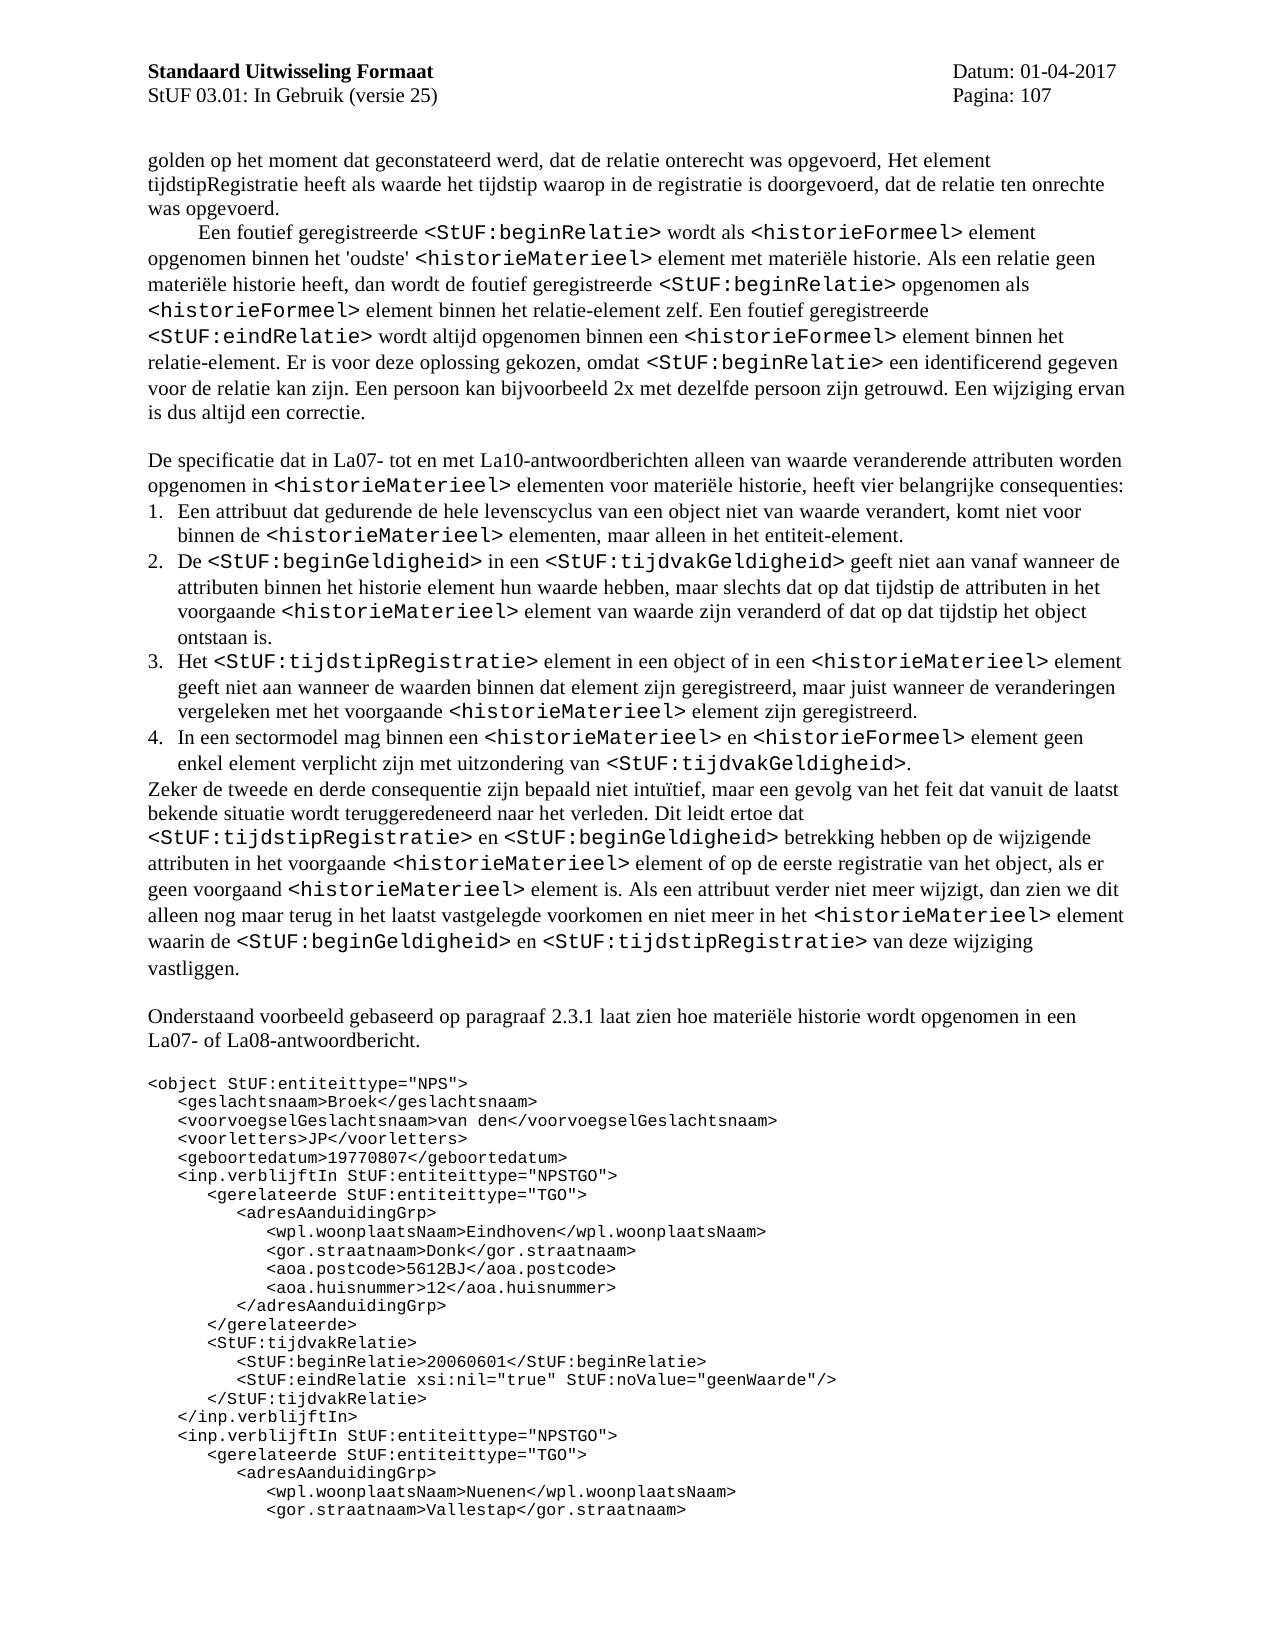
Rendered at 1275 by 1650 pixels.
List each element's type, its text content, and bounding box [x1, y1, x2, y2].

text </inp.verblijftIn> [148, 1409, 1127, 1428]
list Het <StUF:tijdstipRegistratie> element in een object of in een <historieMaterieel> element geeft niet aan wanneer de waarden binnen dat element zijn geregistreerd, maar juist wanneer de veranderingen vergeleken met het voorgaande <historieMaterieel> element zijn geregistreerd. [148, 649, 1127, 725]
text Onderstaand voorbeeld gebaseerd op paragraaf 2.3.1 laat zien hoe materiële historie wordt opgenomen in een La07- of La08-antwoordbericht. [148, 1003, 1127, 1052]
text golden op het moment dat geconstateerd werd, dat de relatie onterecht was opgevoerd, Het element tijdstipRegistratie heeft als waarde het tijdstip waarop in de registratie is doorgevoerd, dat de relatie ten onrechte was opgevoerd. [148, 148, 1127, 220]
text <aoa.huisnummer>12</aoa.huisnummer> [148, 1279, 1127, 1298]
text <gerelateerde StUF:entiteittype="TGO"> [148, 1446, 1127, 1465]
text <inp.verblijftIn StUF:entiteittype="NPSTGO"> [148, 1428, 1127, 1446]
text <gor.straatnaam>Donk</gor.straatnaam> [148, 1242, 1127, 1261]
text <StUF:tijdvakRelatie> [148, 1335, 1127, 1354]
text </gerelateerde> [148, 1317, 1127, 1335]
list In een sectormodel mag binnen een <historieMaterieel> en <historieFormeel> element geen enkel element verplicht zijn met uitzondering van <StUF:tijdvakGeldigheid>. [148, 725, 1127, 777]
text </adresAanduidingGrp> [148, 1298, 1127, 1317]
text <wpl.woonplaatsNaam>Eindhoven</wpl.woonplaatsNaam> [148, 1224, 1127, 1242]
text </StUF:tijdvakRelatie> [148, 1391, 1127, 1409]
text <gerelateerde StUF:entiteittype="TGO"> [148, 1187, 1127, 1205]
text Een foutief geregistreerde <StUF:beginRelatie> wordt als <historieFormeel> element opgenomen binnen het 'oudste' <historieMaterieel> element met materiële historie. Als een relatie geen materiële historie heeft, dan wordt de foutief geregistreerde <StUF:beginRelatie> opgenomen als <historieFormeel> element binnen het relatie-element zelf. Een foutief geregistreerde <StUF:eindRelatie> wordt altijd opgenomen binnen een <historieFormeel> element binnen het relatie-element. Er is voor deze oplossing gekozen, omdat <StUF:beginRelatie> een identificerend gegeven voor de relatie kan zijn. Een persoon kan bijvoorbeeld 2x met dezelfde persoon zijn getrouwd. Een wijziging ervan is dus altijd een correctie. [148, 220, 1127, 424]
text <adresAanduidingGrp> [148, 1465, 1127, 1483]
text <gor.straatnaam>Vallestap</gor.straatnaam> [148, 1502, 1127, 1521]
text <geslachtsnaam>Broek</geslachtsnaam> [148, 1094, 1127, 1113]
list De <StUF:beginGeldigheid> in een <StUF:tijdvakGeldigheid> geeft niet aan vanaf wanneer de attributen binnen het historie element hun waarde hebben, maar slechts dat op dat tijdstip de attributen in het voorgaande <historieMaterieel> element van waarde zijn veranderd of dat op dat tijdstip het object ontstaan is. [148, 548, 1127, 649]
text <inp.verblijftIn StUF:entiteittype="NPSTGO"> [148, 1168, 1127, 1187]
text <wpl.woonplaatsNaam>Nuenen</wpl.woonplaatsNaam> [148, 1483, 1127, 1502]
text <voorvoegselGeslachtsnaam>van den</voorvoegselGeslachtsnaam> [148, 1113, 1127, 1131]
text <geboortedatum>19770807</geboortedatum> [148, 1150, 1127, 1168]
text <voorletters>JP</voorletters> [148, 1131, 1127, 1150]
text <StUF:beginRelatie>20060601</StUF:beginRelatie> [148, 1354, 1127, 1372]
text De specificatie dat in La07- tot en met La10-antwoordberichten alleen van waarde veranderende attributen worden opgenomen in <historieMaterieel> elementen voor materiële historie, heeft vier belangrijke consequenties: [148, 448, 1127, 498]
text <StUF:eindRelatie xsi:nil="true" StUF:noValue="geenWaarde"/> [148, 1372, 1127, 1391]
text <adresAanduidingGrp> [148, 1205, 1127, 1224]
text <object StUF:entiteittype="NPS"> [148, 1076, 1127, 1094]
text Zeker de tweede en derde consequentie zijn bepaald niet intuïtief, maar een gevolg van het feit dat vanuit de laatst bekende situatie wordt teruggeredeneerd naar het verleden. Dit leidt ertoe dat <StUF:tijdstipRegistratie> en <StUF:beginGeldigheid> betrekking hebben op de wijzigende attributen in het voorgaande <historieMaterieel> element of op de eerste registratie van het object, als er geen voorgaand <historieMaterieel> element is. Als een attribuut verder niet meer wijzigt, dan zien we dit alleen nog maar terug in het laatst vastgelegde voorkomen en niet meer in het <historieMaterieel> element waarin de <StUF:beginGeldigheid> en <StUF:tijdstipRegistratie> van deze wijziging vastliggen. [148, 777, 1127, 979]
text <aoa.postcode>5612BJ</aoa.postcode> [148, 1261, 1127, 1279]
list Een attribuut dat gedurende de hele levenscyclus van een object niet van waarde verandert, komt niet voor binnen de <historieMaterieel> elementen, maar alleen in het entiteit-element. [148, 498, 1127, 548]
